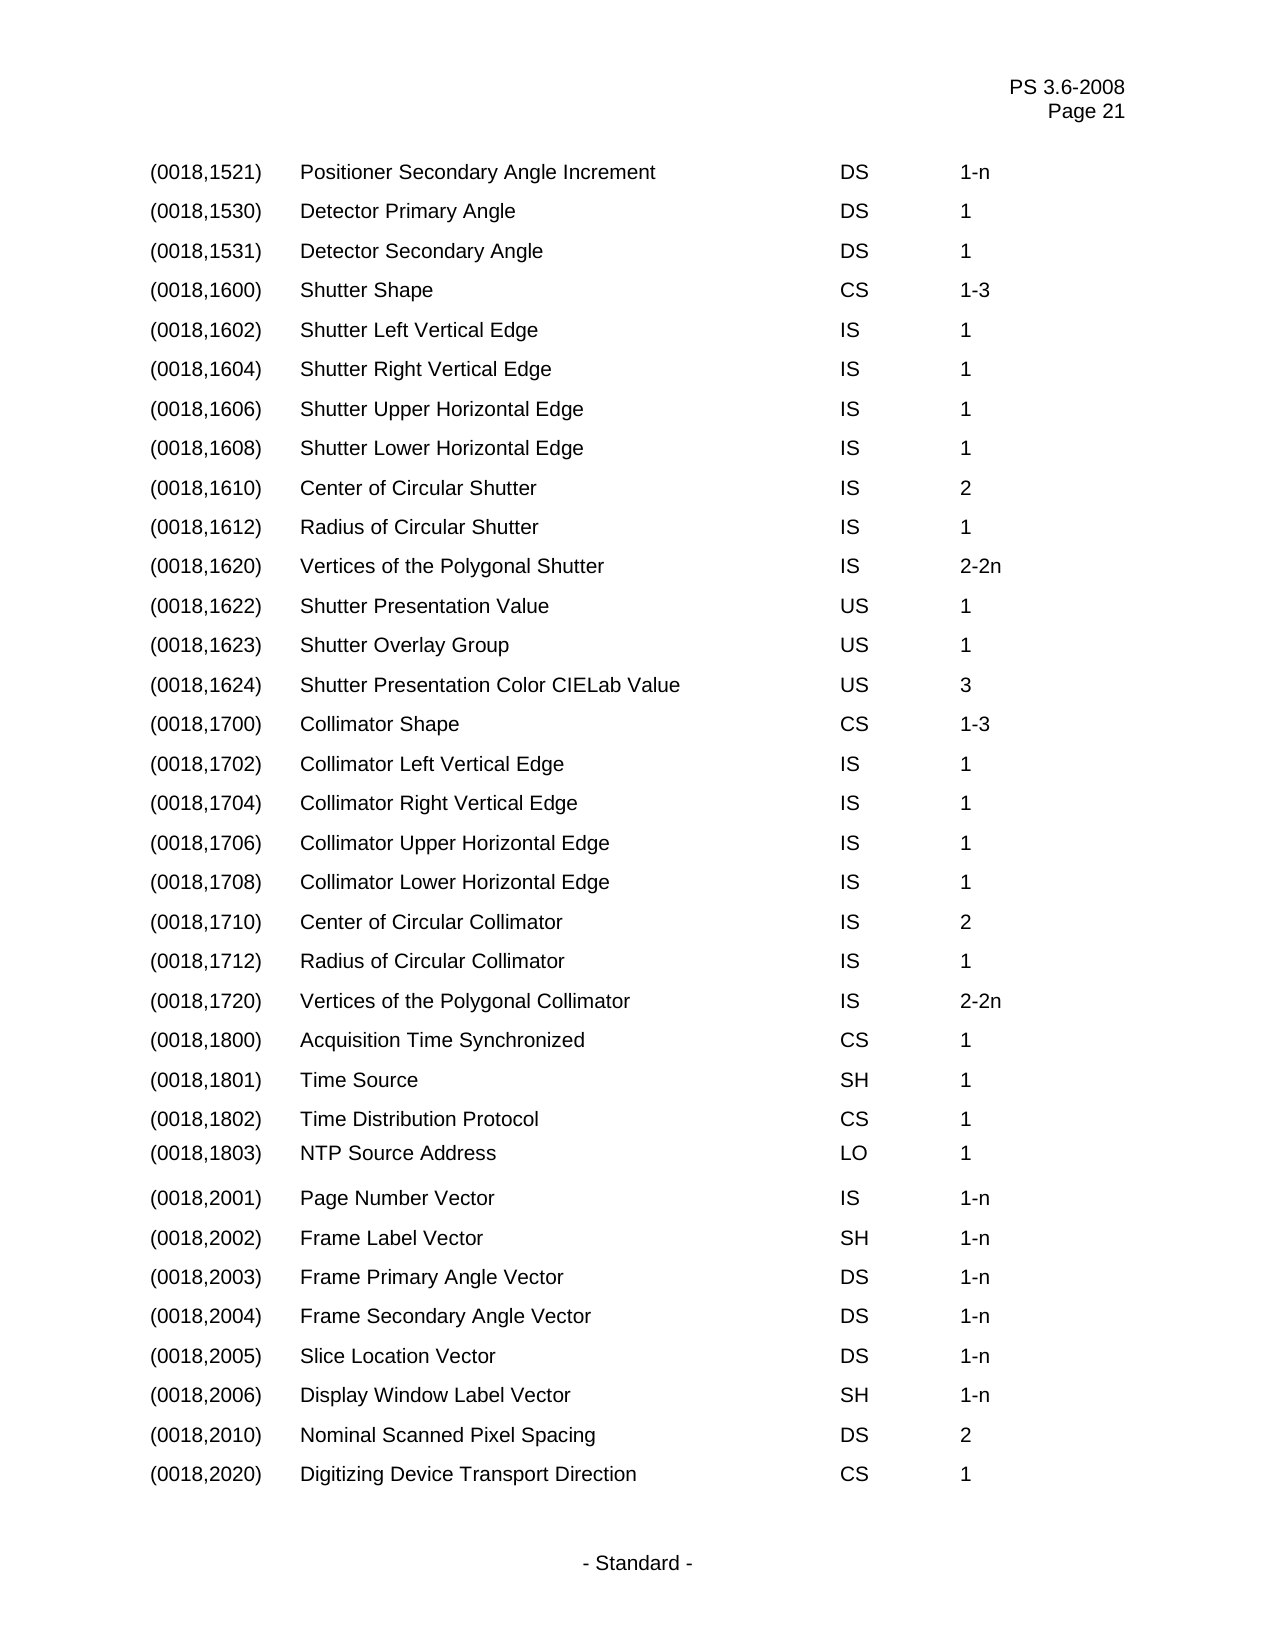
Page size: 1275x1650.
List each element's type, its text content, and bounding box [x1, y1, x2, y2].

table_cell (0018,1521) [143, 150, 293, 189]
table_cell 1 [953, 821, 1016, 861]
table_cell (0018,1604) [143, 348, 293, 387]
table_cell 2 [953, 1413, 1016, 1453]
table_cell Shutter Shape [293, 269, 833, 308]
table_cell US [833, 663, 953, 703]
table_cell 3 [953, 663, 1016, 703]
table_cell IS [833, 940, 953, 979]
table_cell DS [833, 229, 953, 268]
table_cell DS [833, 1255, 953, 1295]
table_cell (0018,1801) [143, 1058, 293, 1097]
table_cell [1016, 1334, 1166, 1374]
table_cell IS [833, 1176, 953, 1216]
table_cell [1016, 308, 1166, 347]
table_cell 1 [953, 1137, 1016, 1176]
table_cell [1016, 466, 1166, 505]
table_cell [1016, 1413, 1166, 1453]
table_cell CS [833, 269, 953, 308]
table_cell IS [833, 308, 953, 347]
table_cell (0018,2001) [143, 1176, 293, 1216]
table_cell DS [833, 190, 953, 229]
table_cell Acquisition Time Synchronized [293, 1019, 833, 1058]
table_cell Shutter Upper Horizontal Edge [293, 387, 833, 426]
table_cell [1016, 742, 1166, 782]
table_cell (0018,2020) [143, 1453, 293, 1492]
table_cell 2-2n [953, 545, 1016, 584]
table_cell [1016, 1176, 1166, 1216]
table_cell 2-2n [953, 979, 1016, 1018]
table_cell 1 [953, 861, 1016, 900]
table_cell [1016, 190, 1166, 229]
table_cell [1016, 229, 1166, 268]
table_cell IS [833, 426, 953, 466]
table_cell Shutter Left Vertical Edge [293, 308, 833, 347]
table_cell [1016, 1137, 1166, 1176]
table_cell Detector Secondary Angle [293, 229, 833, 268]
table_cell 1 [953, 348, 1016, 387]
table_cell Collimator Left Vertical Edge [293, 742, 833, 782]
table_cell 1 [953, 308, 1016, 347]
table_cell (0018,1803) [143, 1137, 293, 1176]
table_cell Center of Circular Shutter [293, 466, 833, 505]
table_cell Time Source [293, 1058, 833, 1097]
table_cell NTP Source Address [293, 1137, 833, 1176]
table_cell (0018,1602) [143, 308, 293, 347]
table_cell Vertices of the Polygonal Shutter [293, 545, 833, 584]
table_cell LO [833, 1137, 953, 1176]
table_cell (0018,1702) [143, 742, 293, 782]
table_cell [1016, 821, 1166, 861]
table_cell 1 [953, 505, 1016, 545]
table_cell Collimator Right Vertical Edge [293, 782, 833, 821]
table_cell 1 [953, 584, 1016, 624]
table_cell DS [833, 1413, 953, 1453]
table_cell Collimator Lower Horizontal Edge [293, 861, 833, 900]
table_cell CS [833, 1019, 953, 1058]
table_cell (0018,2006) [143, 1374, 293, 1413]
table_cell [1016, 703, 1166, 742]
table_cell (0018,1706) [143, 821, 293, 861]
table_cell (0018,1704) [143, 782, 293, 821]
table_cell 1 [953, 1019, 1016, 1058]
table_cell Shutter Lower Horizontal Edge [293, 426, 833, 466]
table_cell Frame Secondary Angle Vector [293, 1295, 833, 1334]
table_cell IS [833, 782, 953, 821]
table_cell Vertices of the Polygonal Collimator [293, 979, 833, 1018]
table_cell (0018,1700) [143, 703, 293, 742]
table_cell [1016, 782, 1166, 821]
table_cell IS [833, 979, 953, 1018]
table_cell Collimator Upper Horizontal Edge [293, 821, 833, 861]
table_cell [1016, 584, 1166, 624]
table_cell DS [833, 1295, 953, 1334]
table_cell Frame Primary Angle Vector [293, 1255, 833, 1295]
table_cell IS [833, 821, 953, 861]
table_cell IS [833, 900, 953, 939]
table_cell IS [833, 861, 953, 900]
table_cell (0018,2003) [143, 1255, 293, 1295]
table_cell (0018,1800) [143, 1019, 293, 1058]
table_cell 1-n [953, 1216, 1016, 1255]
table_cell (0018,1606) [143, 387, 293, 426]
table_cell [1016, 1295, 1166, 1334]
table_cell [1016, 900, 1166, 939]
table_cell (0018,1600) [143, 269, 293, 308]
table_cell Radius of Circular Collimator [293, 940, 833, 979]
table_cell Shutter Presentation Color CIELab Value [293, 663, 833, 703]
table_cell IS [833, 505, 953, 545]
table_cell 1 [953, 624, 1016, 663]
table_cell CS [833, 703, 953, 742]
table_cell [1016, 861, 1166, 900]
table_cell SH [833, 1374, 953, 1413]
table_cell IS [833, 348, 953, 387]
table_cell DS [833, 1334, 953, 1374]
table_cell Frame Label Vector [293, 1216, 833, 1255]
table_cell [1016, 387, 1166, 426]
table_cell Time Distribution Protocol [293, 1098, 833, 1137]
table_cell DS [833, 150, 953, 189]
table_cell [1016, 426, 1166, 466]
table_cell Slice Location Vector [293, 1334, 833, 1374]
table_cell (0018,1610) [143, 466, 293, 505]
table_cell 1-n [953, 1334, 1016, 1374]
table_cell (0018,1720) [143, 979, 293, 1018]
table_cell IS [833, 742, 953, 782]
table_cell 1 [953, 1453, 1016, 1492]
table_cell [1016, 940, 1166, 979]
table_cell (0018,1612) [143, 505, 293, 545]
table_cell (0018,1622) [143, 584, 293, 624]
table_cell Positioner Secondary Angle Increment [293, 150, 833, 189]
table_cell 1 [953, 229, 1016, 268]
table_cell Digitizing Device Transport Direction [293, 1453, 833, 1492]
table_cell SH [833, 1058, 953, 1097]
table_cell Shutter Presentation Value [293, 584, 833, 624]
table_cell US [833, 584, 953, 624]
table_cell 1 [953, 387, 1016, 426]
table_cell [1016, 1098, 1166, 1137]
table_cell 1-3 [953, 703, 1016, 742]
table_cell (0018,1624) [143, 663, 293, 703]
table_cell (0018,1710) [143, 900, 293, 939]
table_cell Display Window Label Vector [293, 1374, 833, 1413]
table_cell CS [833, 1098, 953, 1137]
table_cell Nominal Scanned Pixel Spacing [293, 1413, 833, 1453]
table_cell [1016, 505, 1166, 545]
table_cell [1016, 1453, 1166, 1492]
table_cell 1-n [953, 1295, 1016, 1334]
table_cell (0018,1708) [143, 861, 293, 900]
table_cell 1 [953, 742, 1016, 782]
table_cell (0018,1530) [143, 190, 293, 229]
table_cell 1 [953, 940, 1016, 979]
table_cell SH [833, 1216, 953, 1255]
table_cell Collimator Shape [293, 703, 833, 742]
table_cell (0018,2010) [143, 1413, 293, 1453]
table_cell Center of Circular Collimator [293, 900, 833, 939]
table_cell [1016, 624, 1166, 663]
table_cell 1 [953, 1058, 1016, 1097]
table_cell [1016, 150, 1166, 189]
table_cell (0018,1620) [143, 545, 293, 584]
table_cell (0018,1608) [143, 426, 293, 466]
table_cell (0018,2004) [143, 1295, 293, 1334]
table_cell [1016, 663, 1166, 703]
table_cell CS [833, 1453, 953, 1492]
table_cell Shutter Overlay Group [293, 624, 833, 663]
table_cell Page Number Vector [293, 1176, 833, 1216]
table_cell 1 [953, 782, 1016, 821]
table_cell (0018,2005) [143, 1334, 293, 1374]
table_cell [1016, 1019, 1166, 1058]
table_cell Shutter Right Vertical Edge [293, 348, 833, 387]
table_cell 1 [953, 426, 1016, 466]
table_cell Detector Primary Angle [293, 190, 833, 229]
table_cell 1-n [953, 1255, 1016, 1295]
table_cell 1 [953, 190, 1016, 229]
table_cell [1016, 1058, 1166, 1097]
table_cell IS [833, 387, 953, 426]
table_cell (0018,1623) [143, 624, 293, 663]
table_cell (0018,1802) [143, 1098, 293, 1137]
table_cell 2 [953, 466, 1016, 505]
table_cell (0018,1531) [143, 229, 293, 268]
table_cell US [833, 624, 953, 663]
table_cell Radius of Circular Shutter [293, 505, 833, 545]
table_cell (0018,1712) [143, 940, 293, 979]
table_cell 2 [953, 900, 1016, 939]
table_cell [1016, 1374, 1166, 1413]
table_cell [1016, 1255, 1166, 1295]
table_cell 1 [953, 1098, 1016, 1137]
table_cell 1-n [953, 1374, 1016, 1413]
table_cell 1-n [953, 1176, 1016, 1216]
table_cell [1016, 348, 1166, 387]
table_cell IS [833, 545, 953, 584]
table_cell IS [833, 466, 953, 505]
table_cell [1016, 1216, 1166, 1255]
table_cell [1016, 269, 1166, 308]
table_cell (0018,2002) [143, 1216, 293, 1255]
table_cell 1-3 [953, 269, 1016, 308]
table_cell [1016, 545, 1166, 584]
table_cell [1016, 979, 1166, 1018]
table_cell 1-n [953, 150, 1016, 189]
